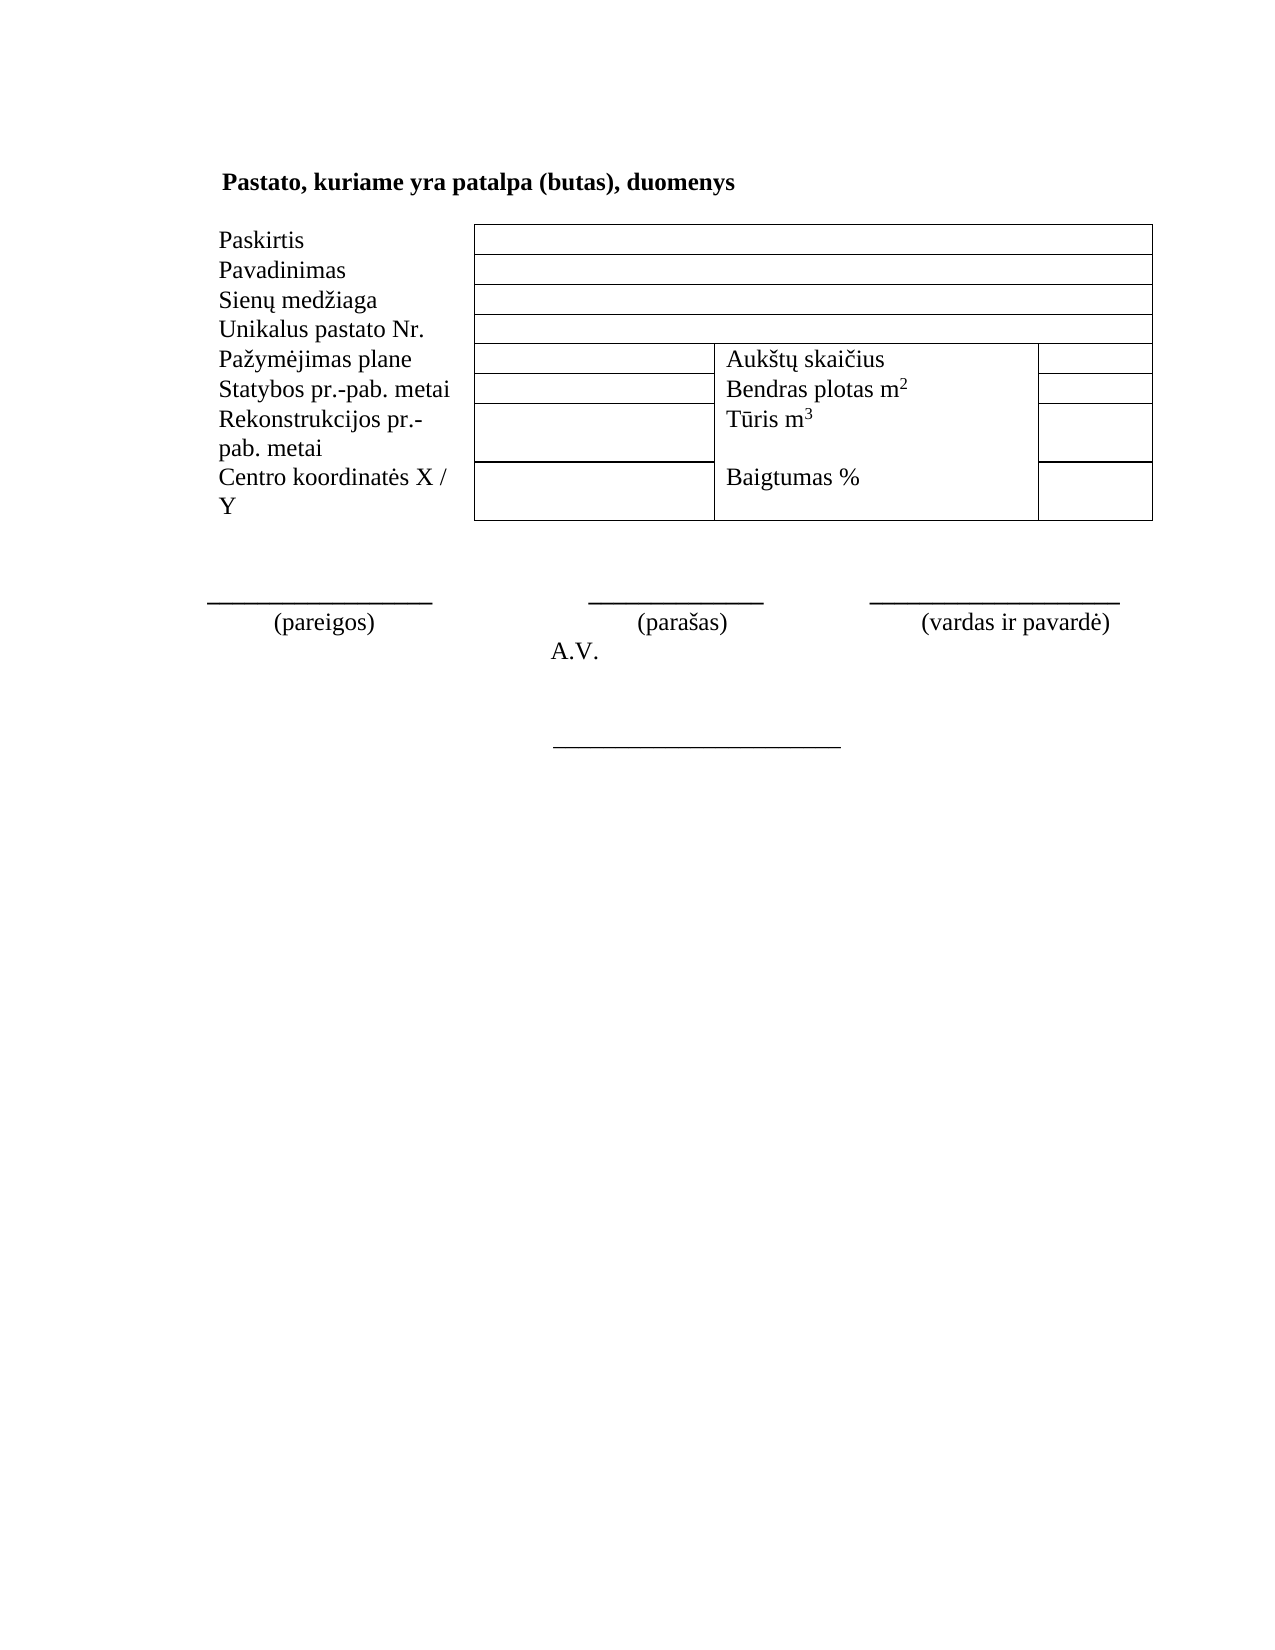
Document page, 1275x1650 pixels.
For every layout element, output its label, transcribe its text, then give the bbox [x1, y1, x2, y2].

table_cell Rekonstrukcijos pr.-pab. metai [207, 403, 474, 461]
table_cell Pavadinimas [207, 254, 474, 284]
table_cell Unikalus pastato Nr. [207, 314, 474, 343]
table_cell [1039, 374, 1152, 403]
text A.V. [207, 636, 1186, 665]
table_cell [475, 463, 714, 520]
table_header [475, 225, 1152, 254]
table_cell Bendras plotas m2 [715, 373, 1038, 403]
table_cell [475, 344, 714, 373]
text (pareigos) (parašas) (vardas ir pavardė) [207, 607, 1186, 636]
table_cell [475, 404, 714, 461]
table_cell [1039, 463, 1152, 520]
table_cell Centro koordinatės X / Y [207, 461, 474, 520]
table_cell Sienų medžiaga [207, 284, 474, 313]
table_cell [475, 315, 1152, 343]
table_header Paskirtis [207, 224, 474, 254]
text Pastato, kuriame yra patalpa (butas), duomenys [222, 167, 1186, 195]
table_cell [475, 285, 1152, 313]
table_cell Statybos pr.-pab. metai [207, 373, 474, 403]
table_cell Aukštų skaičius [715, 344, 1038, 373]
table_cell [475, 255, 1152, 284]
table_cell [475, 374, 714, 403]
table_cell Pažymėjimas plane [207, 343, 474, 373]
table_cell Baigtumas % [715, 461, 1038, 520]
text _______________________ [207, 722, 1186, 751]
table_cell [1039, 344, 1152, 373]
text __________________ ______________ ____________________ [207, 578, 1186, 607]
table_cell [1039, 404, 1152, 461]
table_cell Tūris m3 [715, 403, 1038, 461]
